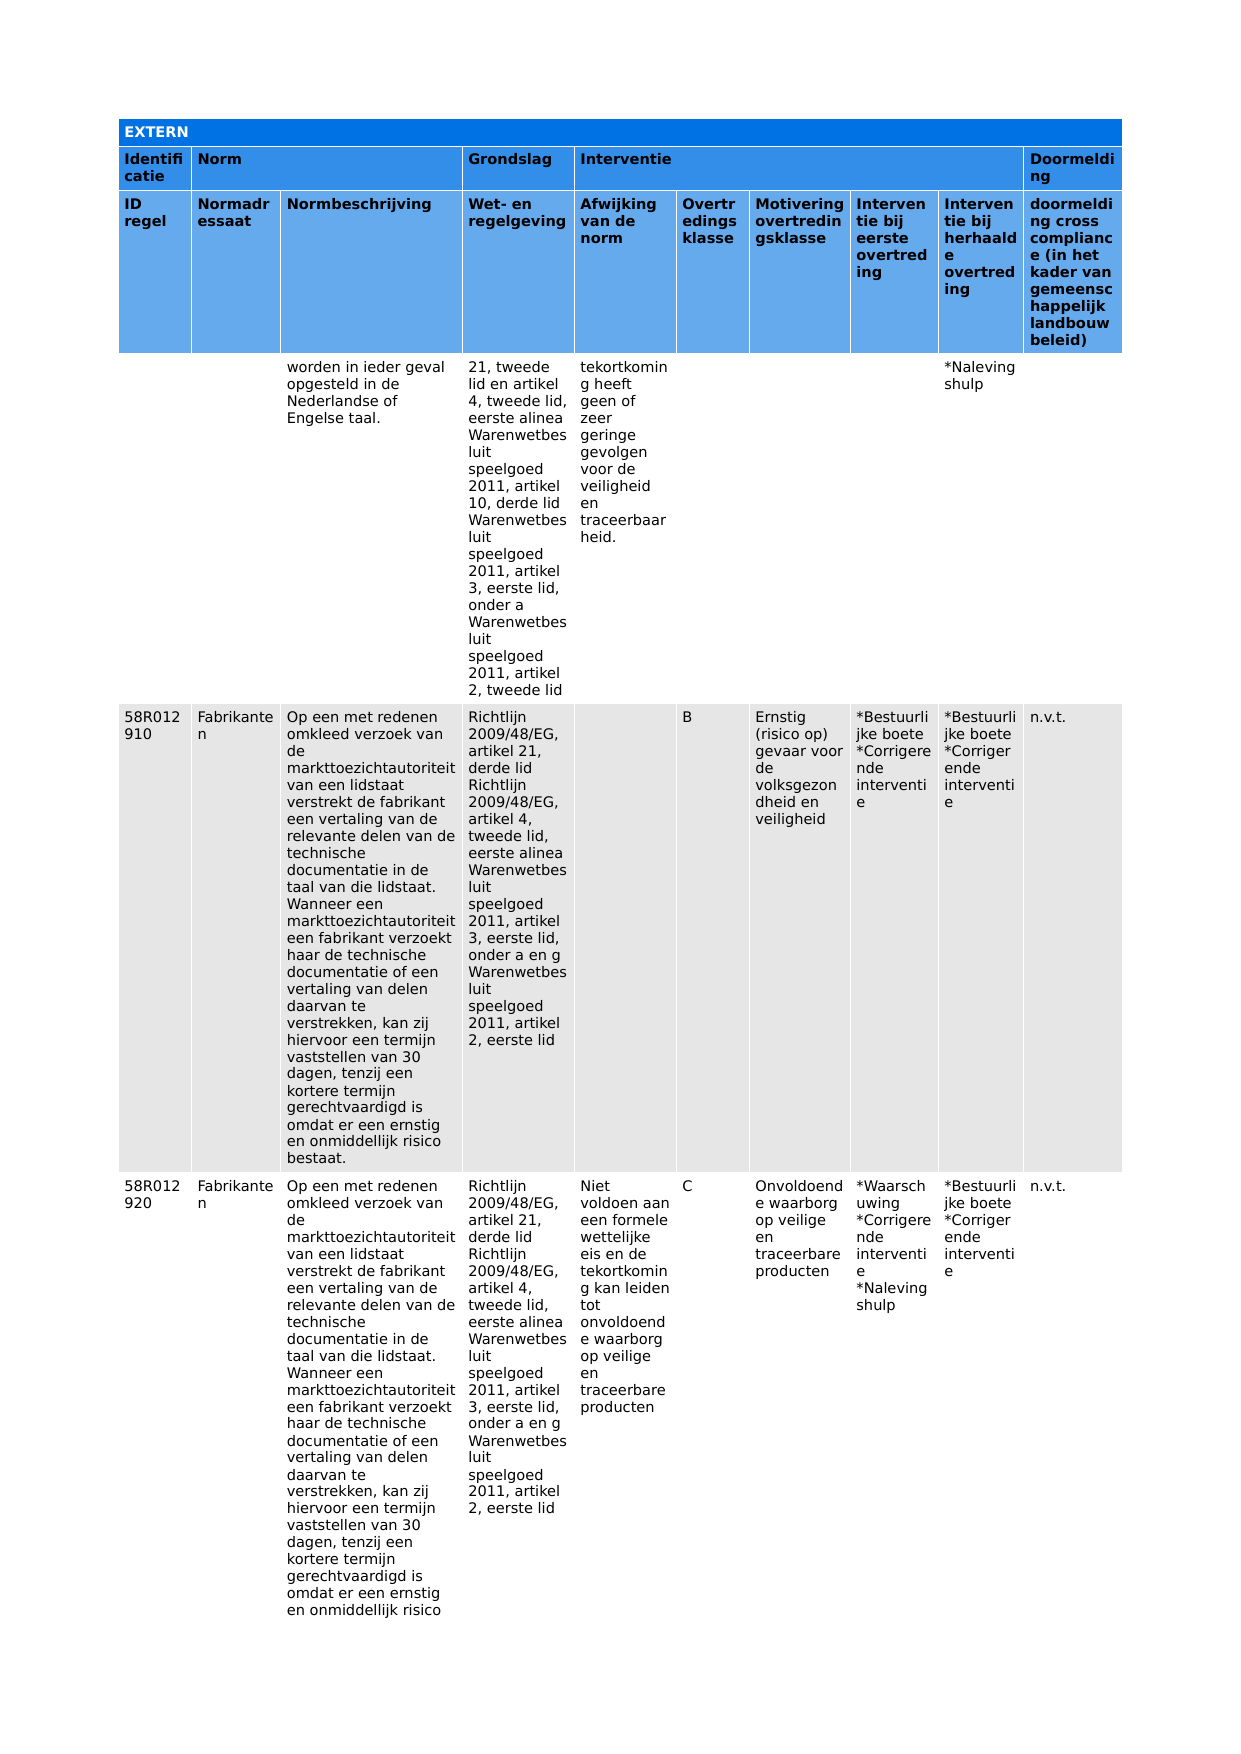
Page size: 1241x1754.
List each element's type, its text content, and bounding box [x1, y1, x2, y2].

table_cell Wet- en regelgeving [463, 191, 574, 353]
table_cell [575, 704, 676, 1172]
table_cell Fabrikanten [192, 704, 280, 1172]
table_cell Richtlijn 2009/48/EG, artikel 21, derde lid Richtlijn 2009/48/EG, artikel 4, tweede lid, eerste alinea Warenwetbesluit speelgoed 2011, artikel 3, eerste lid, onder a en g Warenwetbesluit speelgoed 2011, artikel 2, eerste lid [463, 1173, 574, 1624]
table_cell B [677, 704, 749, 1172]
table_cell Niet voldoen aan een formele wettelijke eis en de tekortkoming kan leiden tot onvoldoende waarborg op veilige en traceerbare producten [575, 1173, 676, 1624]
table_cell Norm [192, 147, 462, 190]
table_cell n.v.t. [1024, 704, 1122, 1172]
table_cell Richtlijn 2009/48/EG, artikel 21, derde lid Richtlijn 2009/48/EG, artikel 4, tweede lid, eerste alinea Warenwetbesluit speelgoed 2011, artikel 3, eerste lid, onder a en g Warenwetbesluit speelgoed 2011, artikel 2, eerste lid [463, 704, 574, 1172]
table_cell Interventie [575, 147, 1023, 190]
table_cell Fabrikanten [192, 1173, 280, 1624]
table_cell Normadressaat [192, 191, 280, 353]
table_cell doormelding cross compliance (in het kader van gemeenschappelijk landbouwbeleid) [1024, 191, 1122, 353]
table_cell 21, tweede lid en artikel 4, tweede lid, eerste alinea Warenwetbesluit speelgoed 2011, artikel 10, derde lid Warenwetbesluit speelgoed 2011, artikel 3, eerste lid, onder a Warenwetbesluit speelgoed 2011, artikel 2, tweede lid [463, 354, 574, 703]
table_cell Interventie bij herhaalde overtreding [939, 191, 1023, 353]
table_cell 58R012910 [119, 704, 191, 1172]
table_cell Grondslag [463, 147, 574, 190]
table_cell [192, 354, 280, 703]
table_cell Onvoldoende waarborg op veilige en traceerbare producten [750, 1173, 850, 1624]
table_cell Doormelding [1024, 147, 1122, 190]
table_cell 58R012920 [119, 1173, 191, 1624]
table_cell Normbeschrijving [281, 191, 462, 353]
table_cell C [677, 1173, 749, 1624]
table_cell Ernstig (risico op) gevaar voor de volksgezondheid en veiligheid [750, 704, 850, 1172]
table_cell *Bestuurlijke boete *Corrigerende interventie [851, 704, 938, 1172]
table_cell worden in ieder geval opgesteld in de Nederlandse of Engelse taal. [281, 354, 462, 703]
table_cell [851, 354, 938, 703]
table_cell Op een met redenen omkleed verzoek van de markttoezichtautoriteit van een lidstaat verstrekt de fabrikant een vertaling van de relevante delen van de technische documentatie in de taal van die lidstaat. Wanneer een markttoezichtautoriteit een fabrikant verzoekt haar de technische documentatie of een vertaling van delen daarvan te verstrekken, kan zij hiervoor een termijn vaststellen van 30 dagen, tenzij een kortere termijn gerechtvaardigd is omdat er een ernstig en onmiddellijk risico [281, 1173, 462, 1624]
table_cell Identificatie [119, 147, 191, 190]
table_cell n.v.t. [1024, 1173, 1122, 1624]
table_cell tekortkoming heeft geen of zeer geringe gevolgen voor de veiligheid en traceerbaarheid. [575, 354, 676, 703]
table_cell *Bestuurlijke boete *Corrigerende interventie [939, 1173, 1023, 1624]
table_cell *Waarschuwing *Corrigerende interventie *Nalevingshulp [851, 1173, 938, 1624]
table_cell [677, 354, 749, 703]
table_header EXTERN [119, 119, 1122, 146]
table_cell [1024, 354, 1122, 703]
table_cell [750, 354, 850, 703]
table_cell Afwijking van de norm [575, 191, 676, 353]
table_cell Overtredingsklasse [677, 191, 749, 353]
table_cell Interventie bij eerste overtreding [851, 191, 938, 353]
table_cell Op een met redenen omkleed verzoek van de markttoezichtautoriteit van een lidstaat verstrekt de fabrikant een vertaling van de relevante delen van de technische documentatie in de taal van die lidstaat. Wanneer een markttoezichtautoriteit een fabrikant verzoekt haar de technische documentatie of een vertaling van delen daarvan te verstrekken, kan zij hiervoor een termijn vaststellen van 30 dagen, tenzij een kortere termijn gerechtvaardigd is omdat er een ernstig en onmiddellijk risico bestaat. [281, 704, 462, 1172]
table_cell *Nalevingshulp [939, 354, 1023, 703]
table_cell ID regel [119, 191, 191, 353]
table_cell *Bestuurlijke boete *Corrigerende interventie [939, 704, 1023, 1172]
table_cell Motivering overtredingsklasse [750, 191, 850, 353]
table_cell [119, 354, 191, 703]
